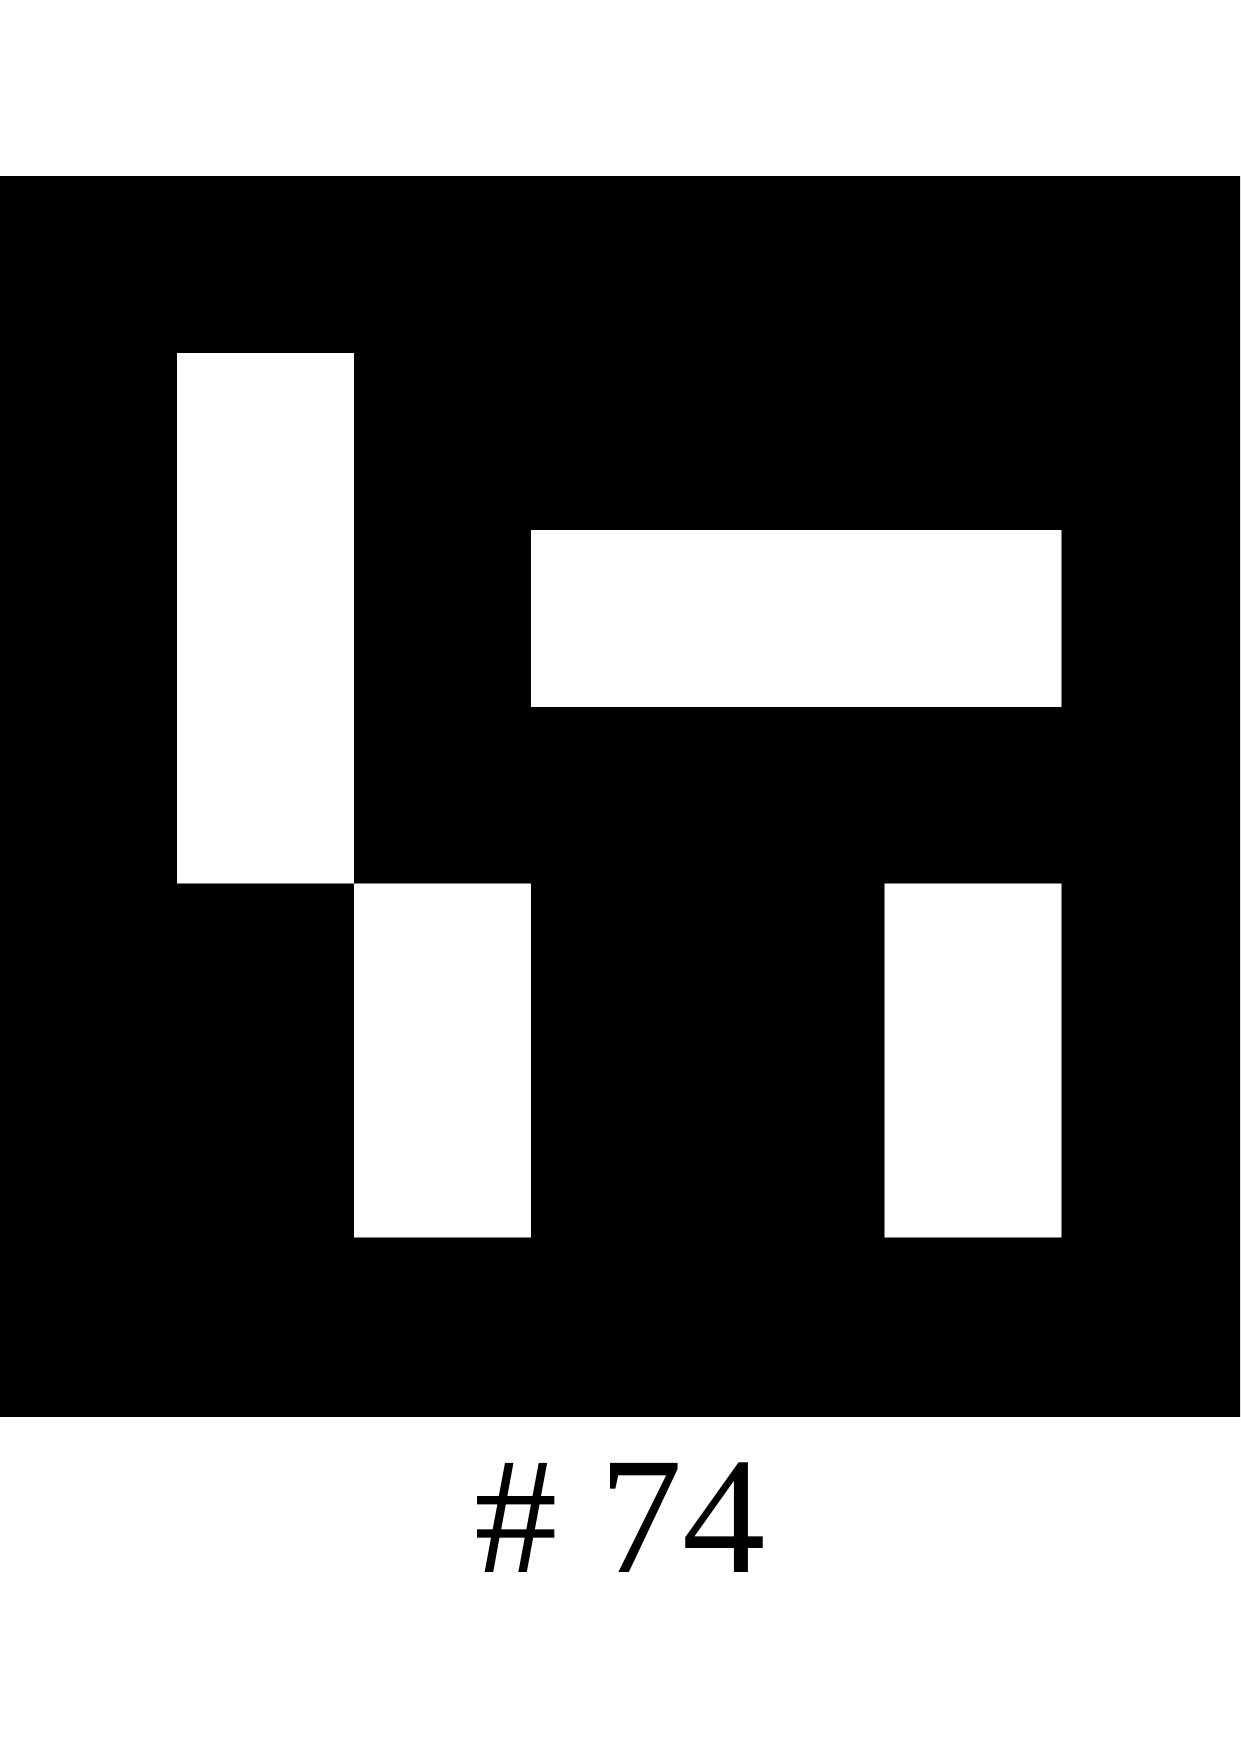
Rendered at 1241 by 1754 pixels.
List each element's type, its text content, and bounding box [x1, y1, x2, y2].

text # 74 [118, 1417, 1122, 1608]
picture [0, 176, 1241, 1417]
